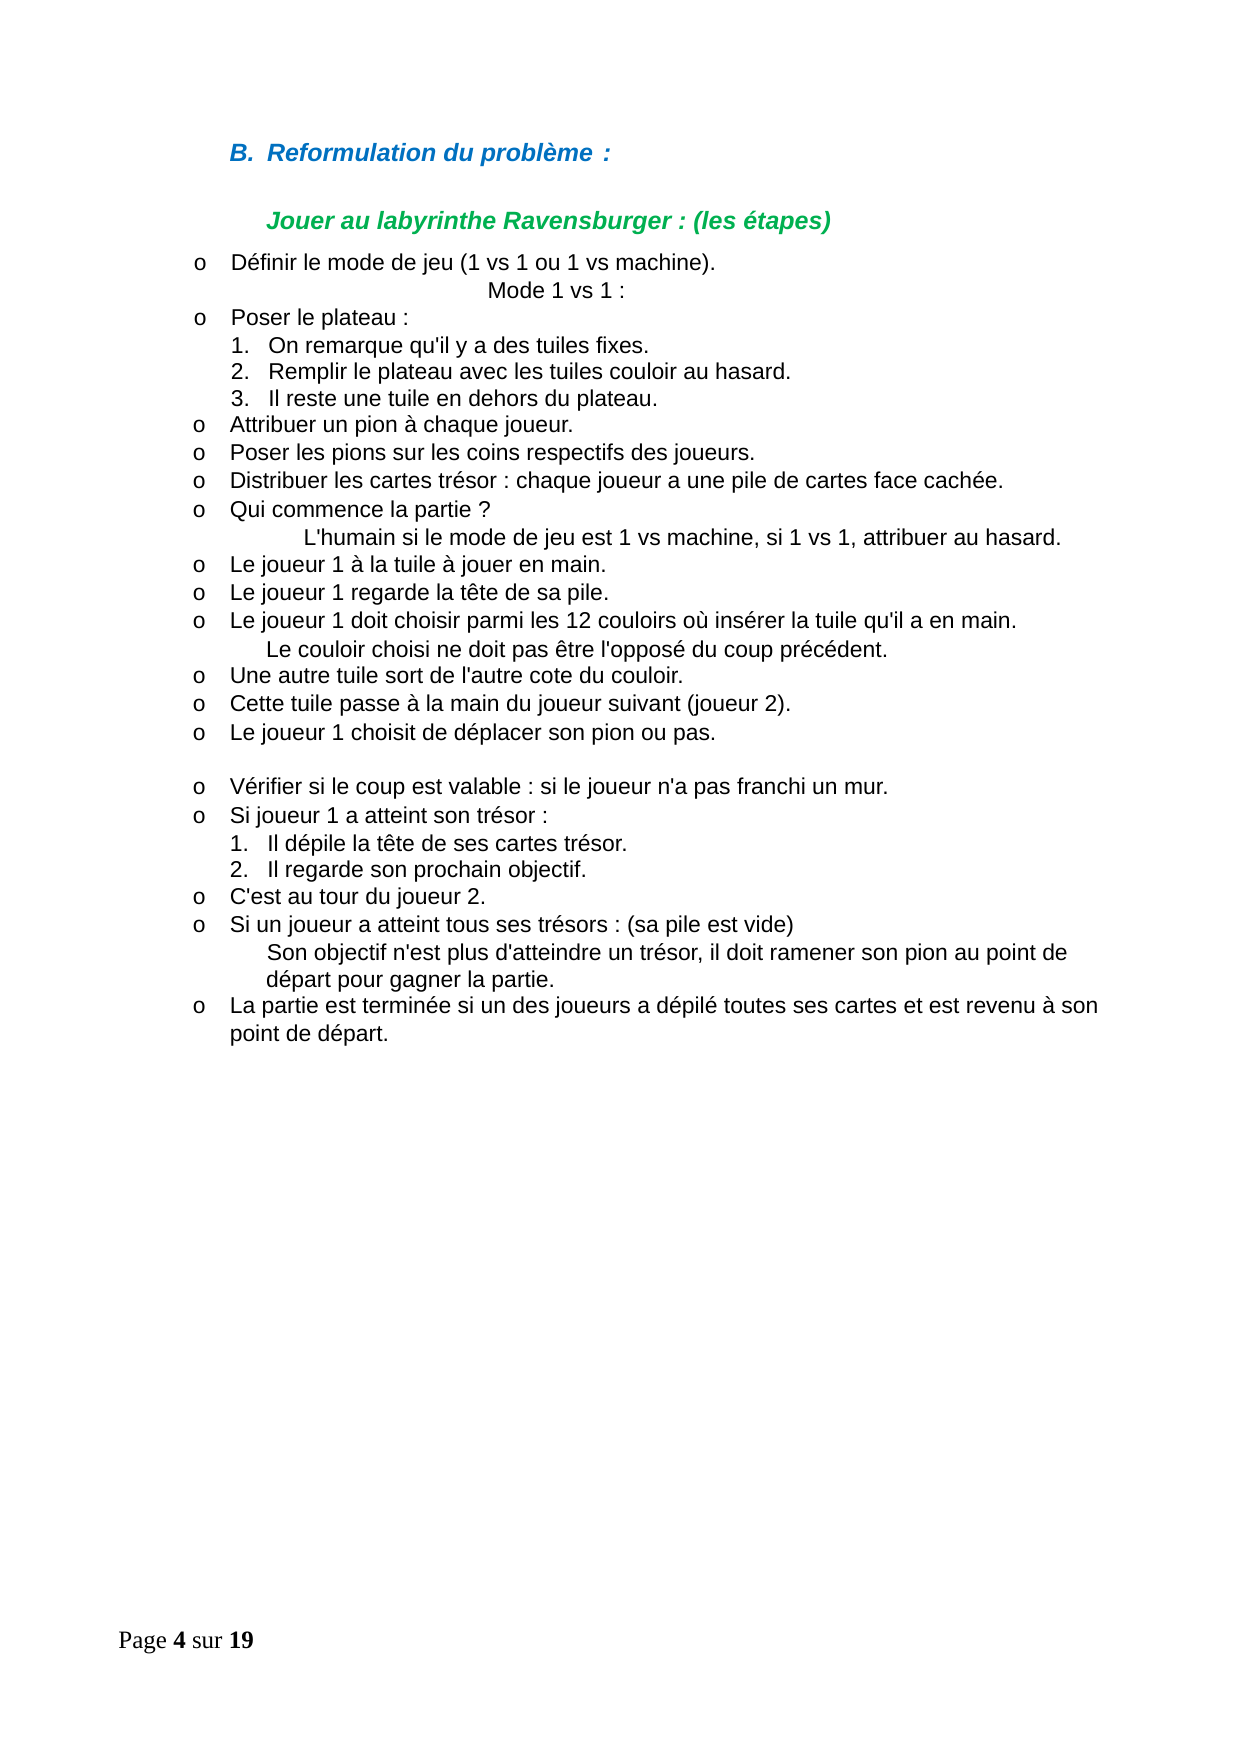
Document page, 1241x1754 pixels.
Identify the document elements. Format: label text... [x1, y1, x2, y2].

list Le joueur 1 doit choisir parmi les 12 couloirs où insérer la tuile qu'il a en main. [192, 607, 1122, 636]
list Il dépile la tête de ses cartes trésor. [229, 830, 1122, 856]
text Le couloir choisi ne doit pas être l'opposé du coup précédent. [118, 636, 1122, 662]
list Le joueur 1 regarde la tête de sa pile. [192, 579, 1122, 607]
list Remplir le plateau avec les tuiles couloir au hasard. [231, 358, 1122, 384]
list Si joueur 1 a atteint son trésor : [192, 802, 1122, 830]
list C'est au tour du joueur 2. [192, 883, 1122, 911]
list Poser les pions sur les coins respectifs des joueurs. [192, 439, 1122, 467]
list Attribuer un pion à chaque joueur. [192, 411, 1122, 439]
list Il regarde son prochain objectif. [229, 856, 1122, 883]
list Vérifier si le coup est valable : si le joueur n'a pas franchi un mur. [192, 773, 1122, 802]
list Le joueur 1 choisit de déplacer son pion ou pas. [192, 718, 1122, 747]
text Mode 1 vs 1 : [452, 277, 1122, 303]
list Définir le mode de jeu (1 vs 1 ou 1 vs machine). [193, 249, 1122, 277]
subtitle Jouer au labyrinthe Ravensburger : (les étapes) [266, 206, 1122, 234]
list Cette tuile passe à la main du joueur suivant (joueur 2). [192, 690, 1122, 718]
list Il reste une tuile en dehors du plateau. [231, 384, 1122, 411]
text Son objectif n'est plus d'atteindre un trésor, il doit ramener son pion au point de départ pour gagner la partie. [266, 939, 1122, 992]
list Reformulation du problème : [229, 137, 1122, 166]
list Poser le plateau : [193, 303, 1122, 332]
text L'humain si le mode de jeu est 1 vs machine, si 1 vs 1, attribuer au hasard. [229, 524, 1122, 551]
list Une autre tuile sort de l'autre cote du couloir. [192, 662, 1122, 690]
list Distribuer les cartes trésor : chaque joueur a une pile de cartes face cachée. [192, 467, 1122, 496]
list Si un joueur a atteint tous ses trésors : (sa pile est vide) [192, 911, 1122, 939]
list Le joueur 1 à la tuile à jouer en main. [192, 551, 1122, 579]
list On remarque qu'il y a des tuiles fixes. [231, 332, 1122, 358]
list La partie est terminée si un des joueurs a dépilé toutes ses cartes et est revenu à son point de départ. [192, 992, 1122, 1047]
list Qui commence la partie ? [192, 496, 1122, 524]
